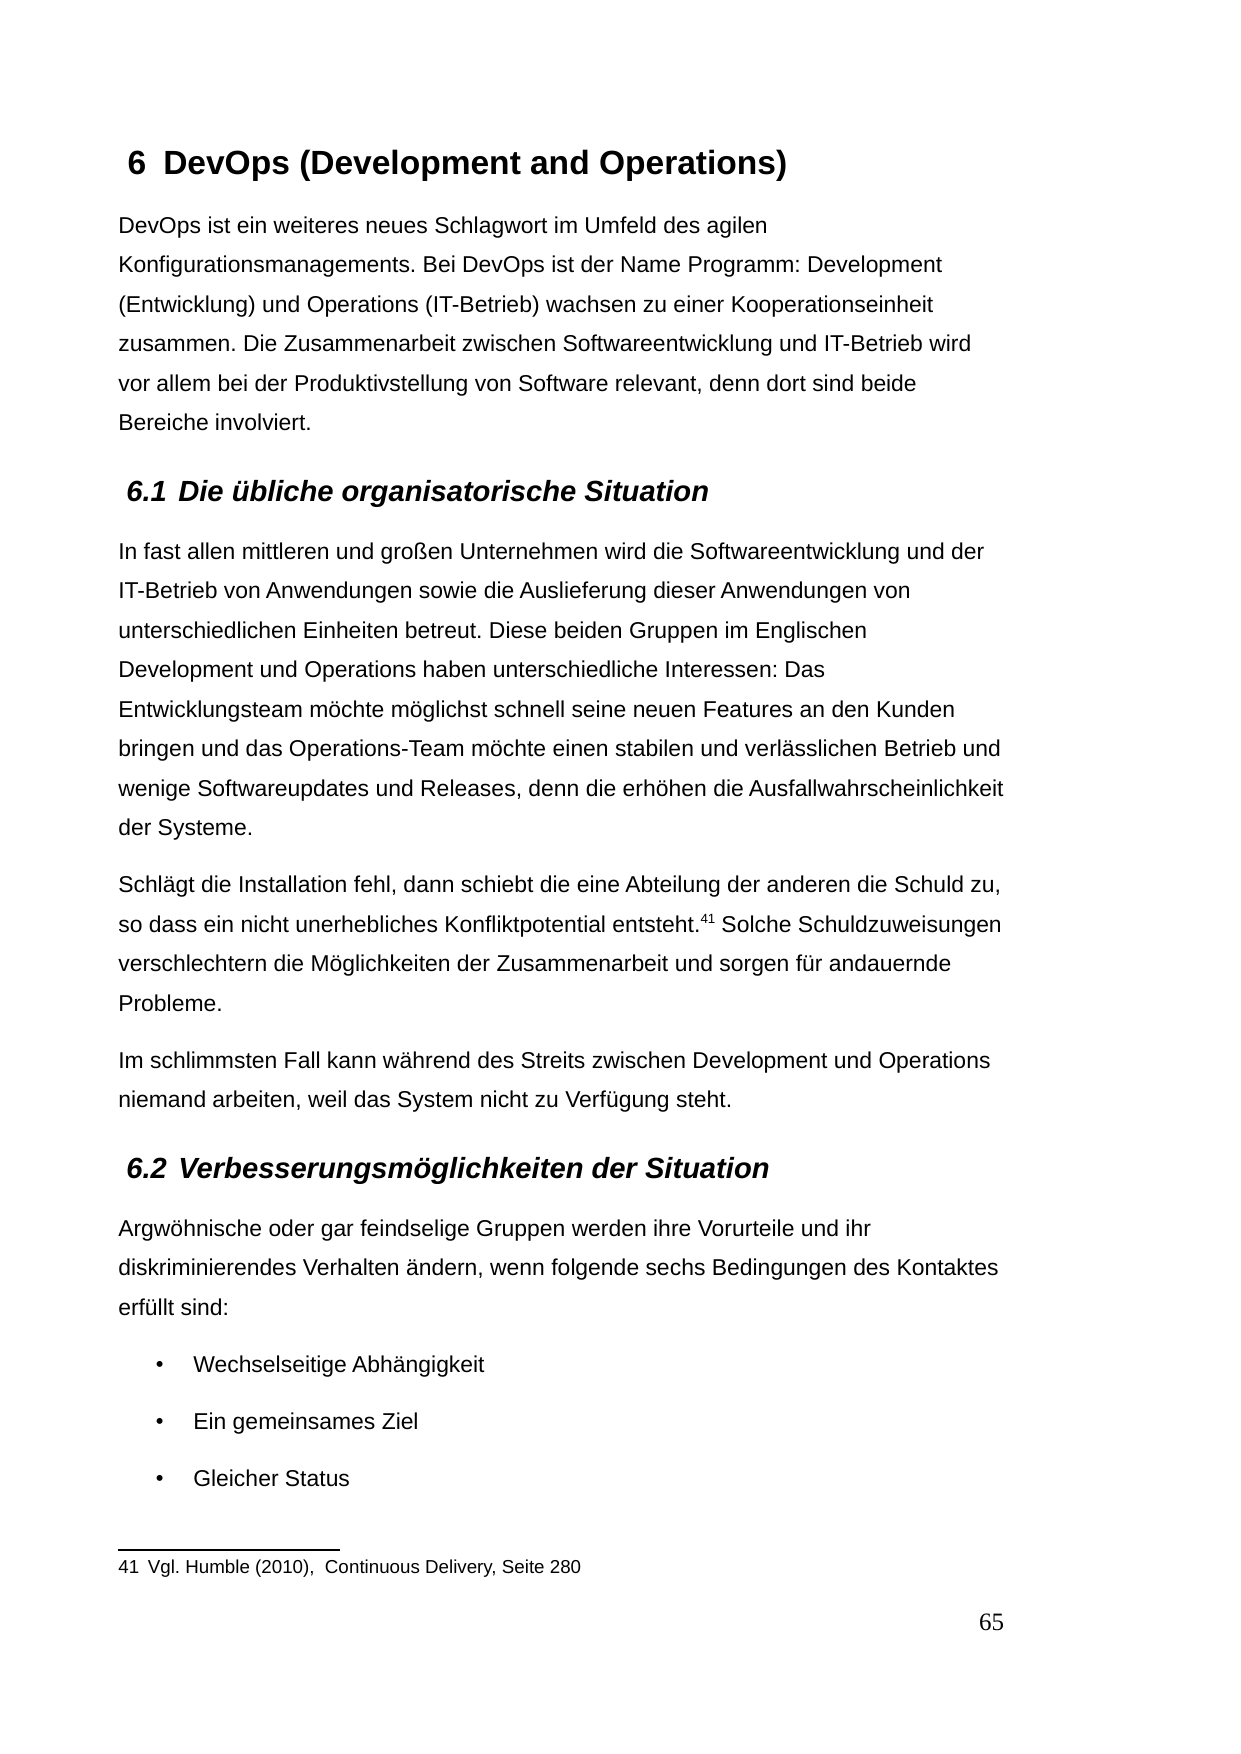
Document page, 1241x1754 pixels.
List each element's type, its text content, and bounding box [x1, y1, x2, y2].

text DevOps ist ein weiteres neues Schlagwort im Umfeld des agilen Konfigurationsmanagements. Bei DevOps ist der Name Programm: Development (Entwicklung) und Operations (IT-Betrieb) wachsen zu einer Kooperationseinheit zusammen. Die Zusammenarbeit zwischen Softwareentwicklung und IT-Betrieb wird vor allem bei der Produktivstellung von Software relevant, denn dort sind beide Bereiche involviert. [118, 212, 1004, 436]
list Wechselseitige Abhängigkeit [156, 1351, 1004, 1377]
list Gleicher Status [156, 1465, 1004, 1491]
text Vgl. Humble (2010), Continuous Delivery, Seite 280 [118, 1556, 1004, 1578]
text Schlägt die Installation fehl, dann schiebt die eine Abteilung der anderen die Schuld zu, so dass ein nicht unerhebliches Konfliktpotential entsteht. Solche Schuldzuweisungen verschlechtern die Möglichkeiten der Zusammenarbeit und sorgen für andauernde Probleme. [118, 871, 1004, 1016]
subtitle Verbesserungsmöglichkeiten der Situation [118, 1151, 1004, 1184]
text In fast allen mittleren und großen Unternehmen wird die Softwareentwicklung und der IT-Betrieb von Anwendungen sowie die Auslieferung dieser Anwendungen von unterschiedlichen Einheiten betreut. Diese beiden Gruppen im Englischen Development und Operations haben unterschiedliche Interessen: Das Entwicklungsteam möchte möglichst schnell seine neuen Features an den Kunden bringen und das Operations-Team möchte einen stabilen und verlässlichen Betrieb und wenige Softwareupdates und Releases, denn die erhöhen die Ausfallwahrscheinlichkeit der Systeme. [118, 538, 1004, 840]
subtitle DevOps (Development and Operations) [118, 143, 1004, 182]
text Argwöhnische oder gar feindselige Gruppen werden ihre Vorurteile und ihr diskriminierendes Verhalten ändern, wenn folgende sechs Bedingungen des Kontaktes erfüllt sind: [118, 1214, 1004, 1320]
text Im schlimmsten Fall kann während des Streits zwischen Development und Operations niemand arbeiten, weil das System nicht zu Verfügung steht. [118, 1047, 1004, 1113]
list Ein gemeinsames Ziel [156, 1408, 1004, 1434]
subtitle Die übliche organisatorische Situation [118, 474, 1004, 507]
